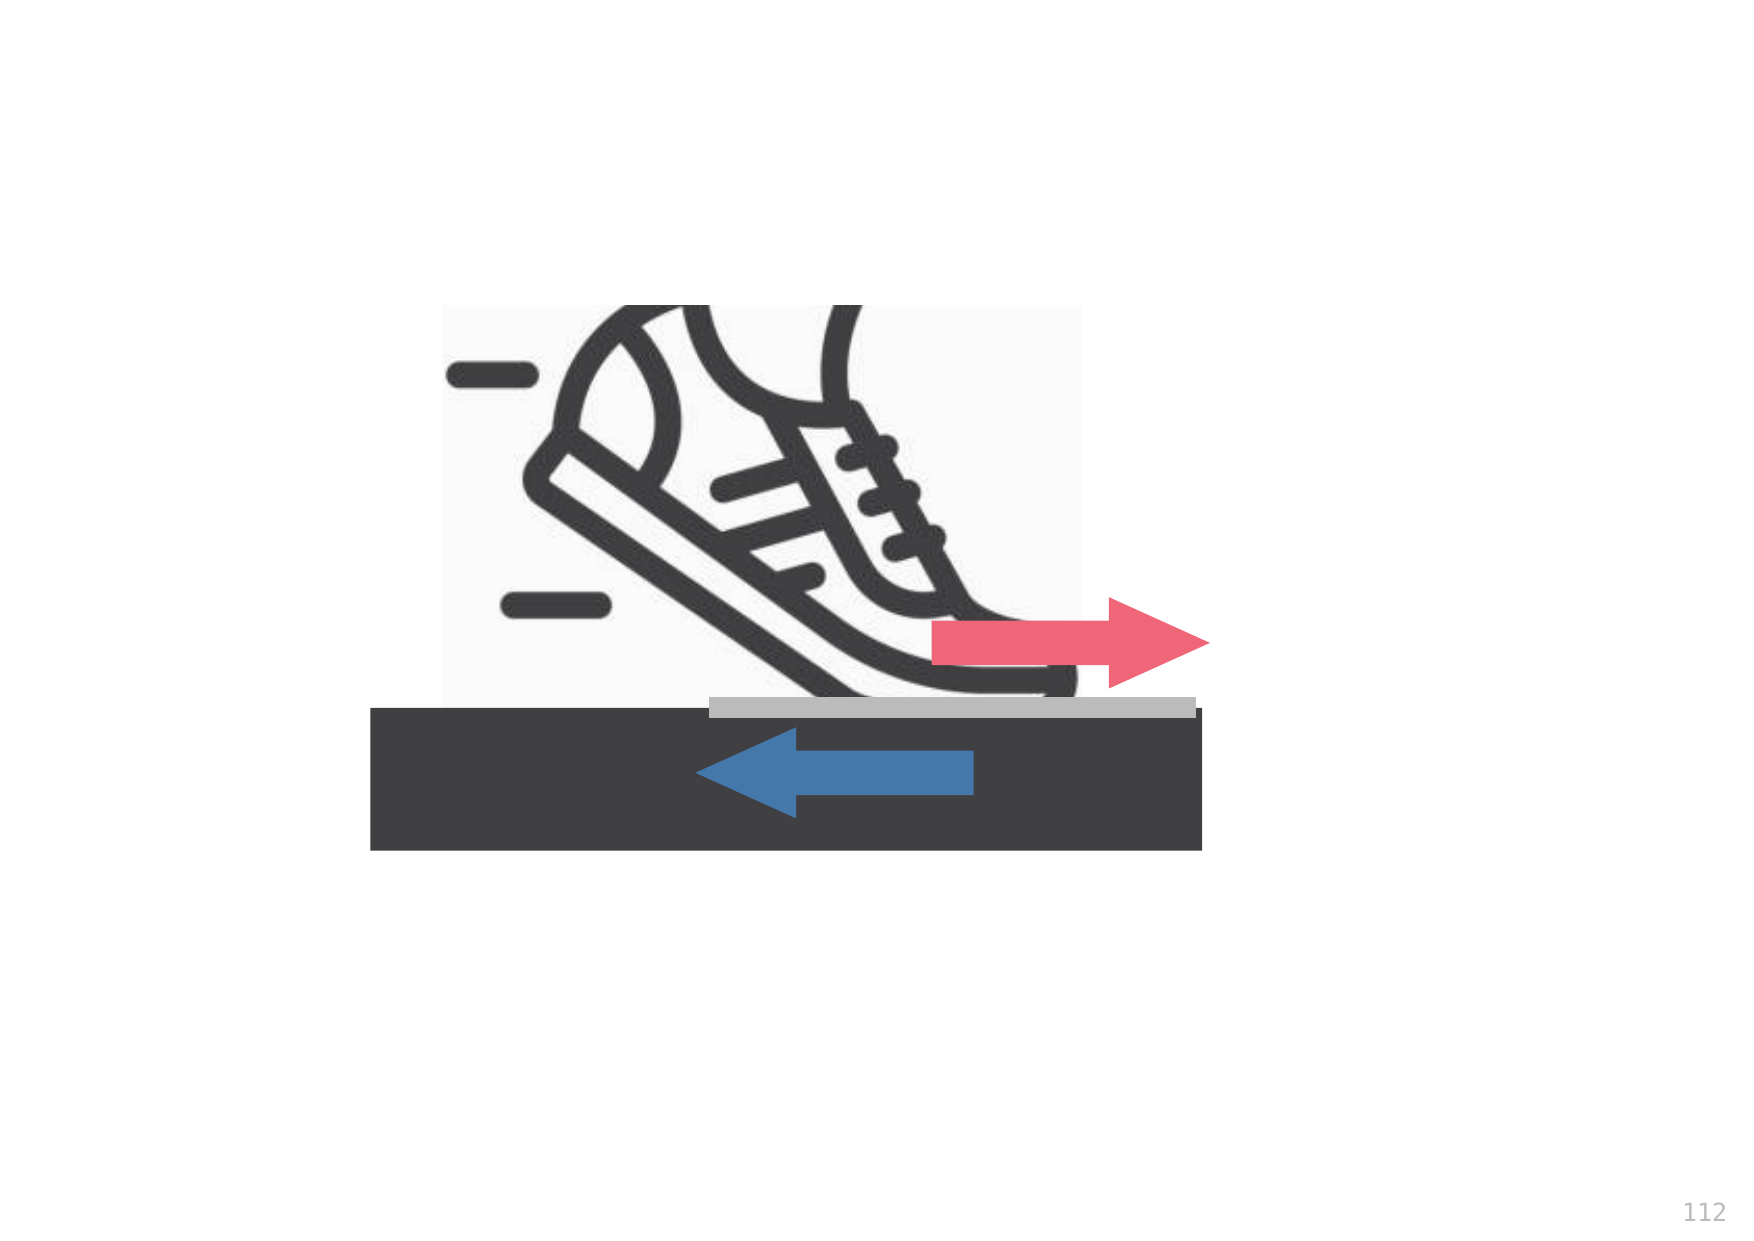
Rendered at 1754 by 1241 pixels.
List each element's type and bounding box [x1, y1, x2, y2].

text_box [931, 597, 1210, 689]
text_box [370, 707, 1203, 851]
picture [442, 305, 1083, 707]
